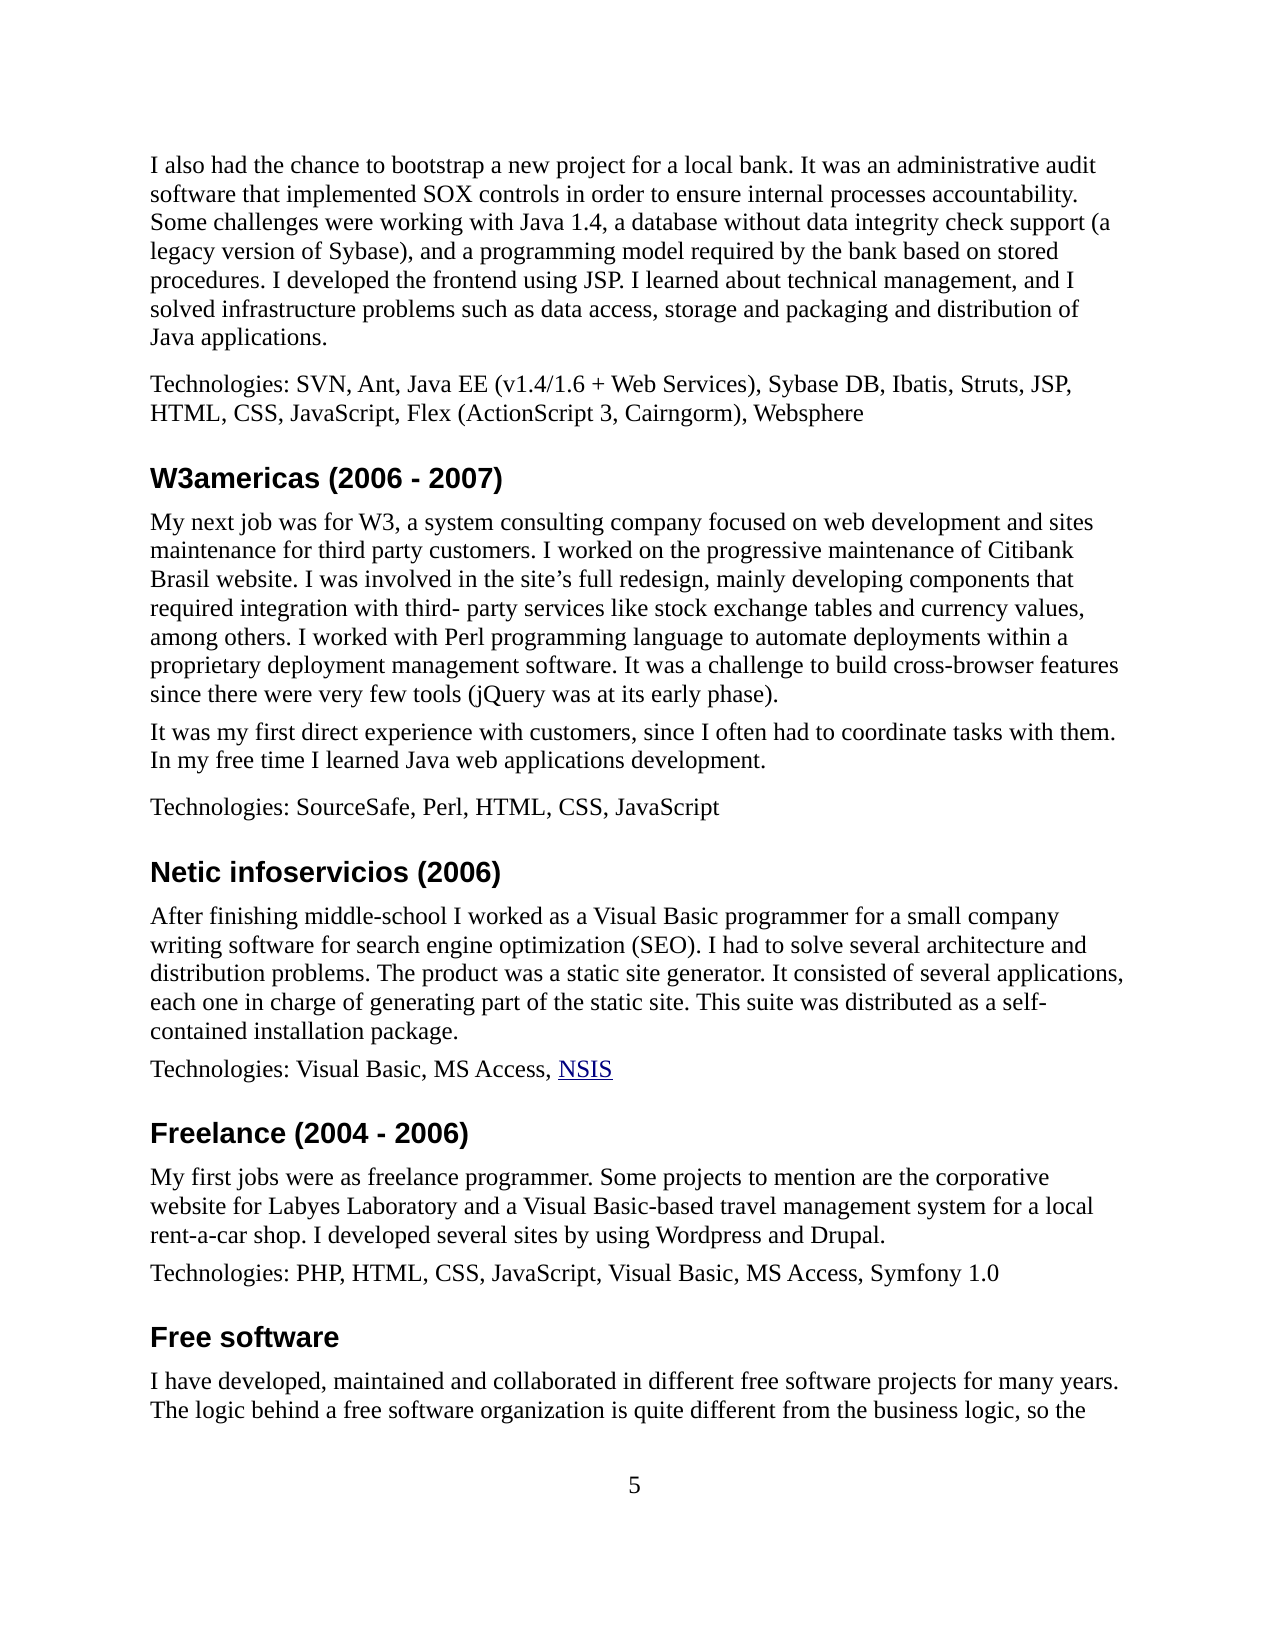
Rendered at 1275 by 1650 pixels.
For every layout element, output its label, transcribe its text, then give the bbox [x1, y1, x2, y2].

subtitle W3americas (2006 - 2007) [150, 461, 1125, 494]
text Technologies: SVN, Ant, Java EE (v1.4/1.6 + Web Services), Sybase DB, Ibatis, Struts, JSP, HTML, CSS, JavaScript, Flex (ActionScript 3, Cairngorm), Websphere [150, 369, 1125, 427]
subtitle Netic infoservicios (2006) [150, 855, 1125, 888]
text I have developed, maintained and collaborated in different free software projects for many years. The logic behind a free software organization is quite different from the business logic, so the [150, 1366, 1125, 1424]
text Technologies: PHP, HTML, CSS, JavaScript, Visual Basic, MS Access, Symfony 1.0 [150, 1258, 1125, 1286]
text After finishing middle-school I worked as a Visual Basic programmer for a small company writing software for search engine optimization (SEO). I had to solve several architecture and distribution problems. The product was a static site generator. It consisted of several applications, each one in charge of generating part of the static site. This suite was distributed as a self-contained installation package. [150, 901, 1125, 1045]
subtitle Freelance (2004 - 2006) [150, 1116, 1125, 1150]
text Technologies: Visual Basic, MS Access, NSIS [150, 1054, 1125, 1082]
text It was my first direct experience with customers, since I often had to coordinate tasks with them. In my free time I learned Java web applications development. [150, 717, 1125, 774]
text Technologies: SourceSafe, Perl, HTML, CSS, JavaScript [150, 792, 1125, 821]
text My first jobs were as freelance programmer. Some projects to mention are the corporative website for Labyes Laboratory and a Visual Basic-based travel management system for a local rent-a-car shop. I developed several sites by using Wordpress and Drupal. [150, 1162, 1125, 1249]
text My next job was for W3, a system consulting company focused on web development and sites maintenance for third party customers. I worked on the progressive maintenance of Citibank Brasil website. I was involved in the site’s full redesign, mainly developing components that required integration with third- party services like stock exchange tables and currency values, among others. I worked with Perl programming language to automate deployments within a proprietary deployment management software. It was a challenge to build cross-browser features since there were very few tools (jQuery was at its early phase). [150, 507, 1125, 708]
subtitle Free software [150, 1320, 1125, 1354]
text I also had the chance to bootstrap a new project for a local bank. It was an administrative audit software that implemented SOX controls in order to ensure internal processes accountability. Some challenges were working with Java 1.4, a database without data integrity check support (a legacy version of Sybase), and a programming model required by the bank based on stored procedures. I developed the frontend using JSP. I learned about technical management, and I solved infrastructure problems such as data access, storage and packaging and distribution of Java applications. [150, 150, 1125, 351]
